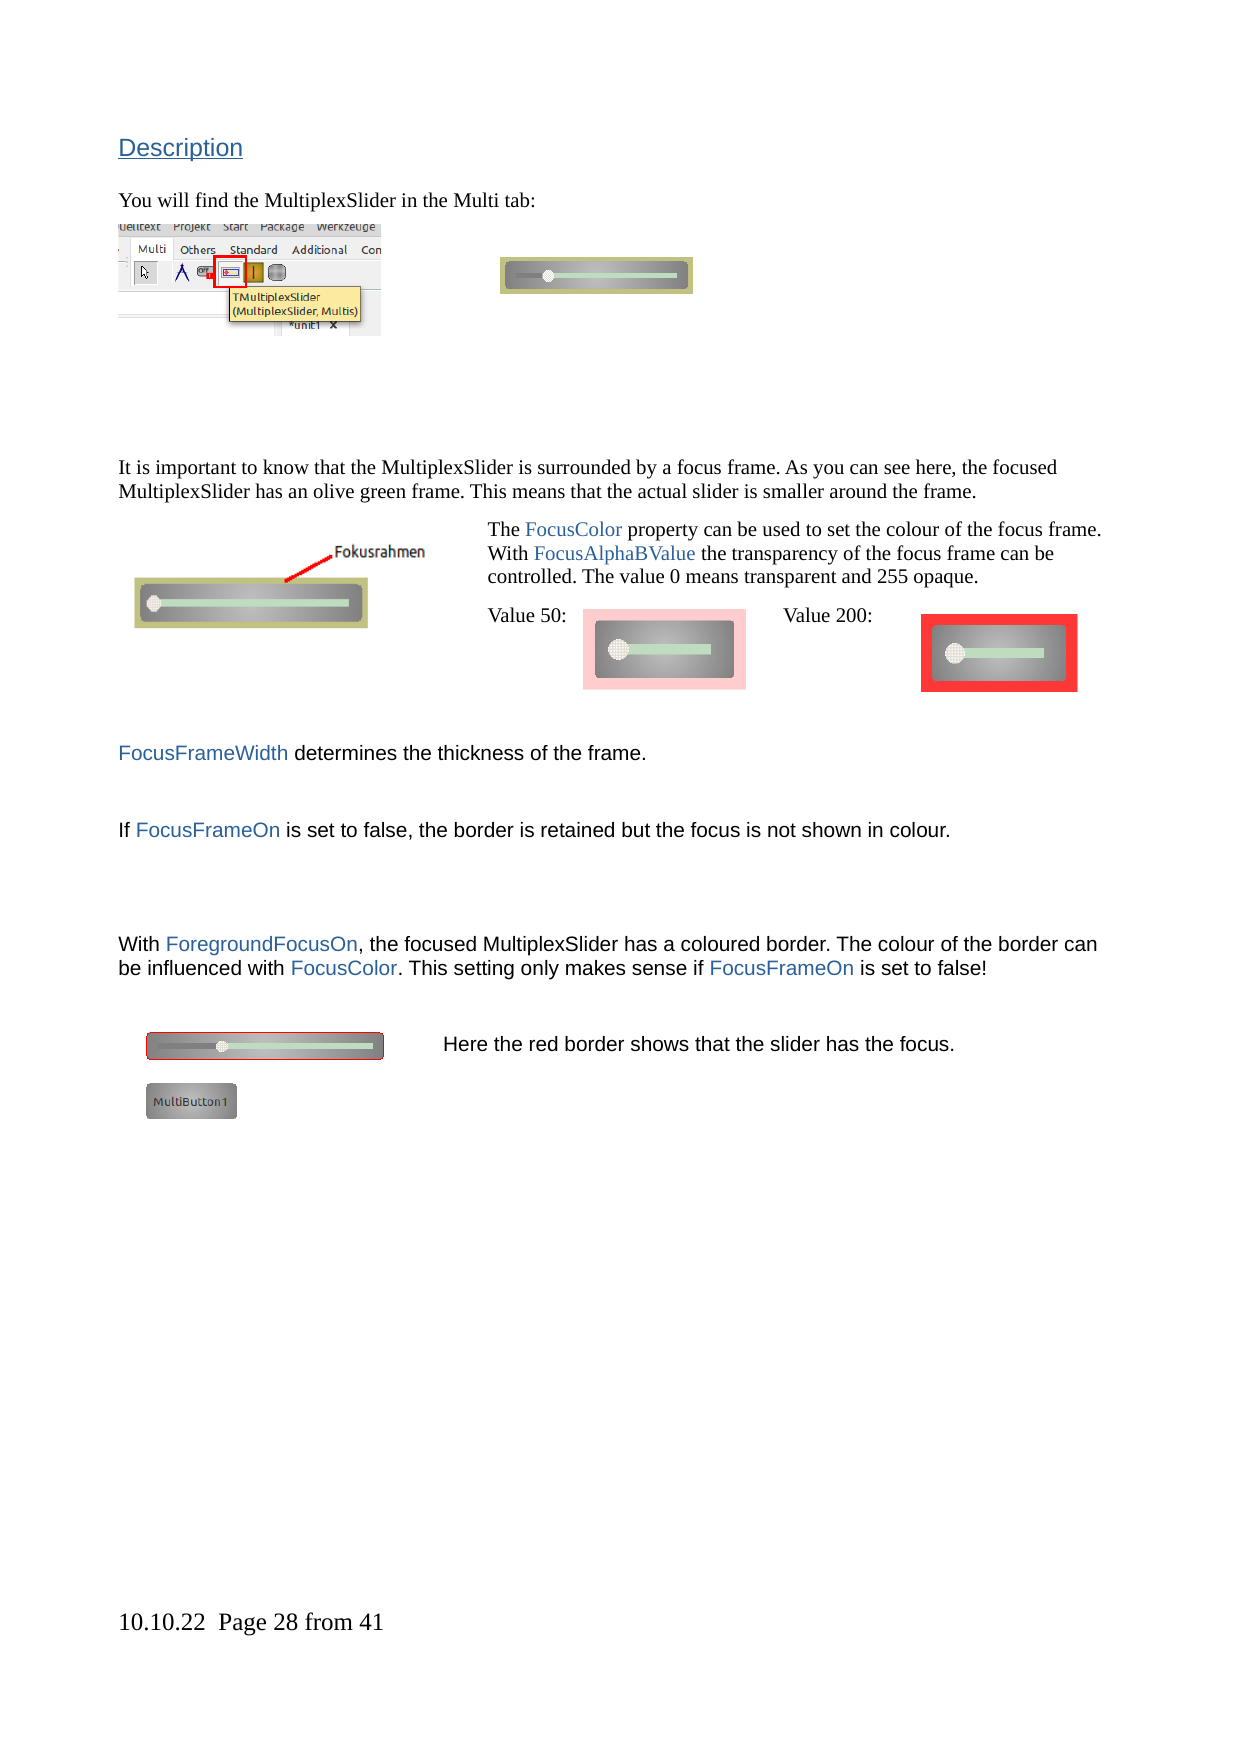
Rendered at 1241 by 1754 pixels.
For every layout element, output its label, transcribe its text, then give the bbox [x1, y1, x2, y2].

text If FocusFrameOn is set to false, the border is retained but the focus is not shown in colour. [118, 818, 1122, 842]
picture [119, 531, 439, 651]
text You will find the MultiplexSlider in the Multi tab: [118, 188, 1122, 212]
picture [118, 224, 382, 336]
text Value 50: [439, 603, 576, 651]
picture [576, 603, 754, 700]
subtitle Description [118, 133, 1122, 161]
picture [914, 607, 1086, 702]
text With ForegroundFocusOn, the focused MultiplexSlider has a coloured border. The colour of the border can be influenced with FocusColor. This setting only makes sense if FocusFrameOn is set to false! [118, 933, 1122, 980]
picture [489, 245, 704, 304]
text Value 200: [754, 603, 1122, 651]
picture [120, 1012, 425, 1148]
text The FocusColor property can be used to set the colour of the focus frame. With FocusAlphaBValue the transparency of the focus frame can be controlled. The value 0 means transparent and 255 opaque. [118, 518, 1122, 589]
text Here the red border shows that the slider has the focus. [425, 1033, 1122, 1057]
text It is important to know that the MultiplexSlider is surrounded by a focus frame. As you can see here, the focused MultiplexSlider has an olive green frame. This means that the actual slider is smaller around the frame. [118, 456, 1122, 503]
text FocusFrameWidth determines the thickness of the frame. [118, 742, 1122, 765]
